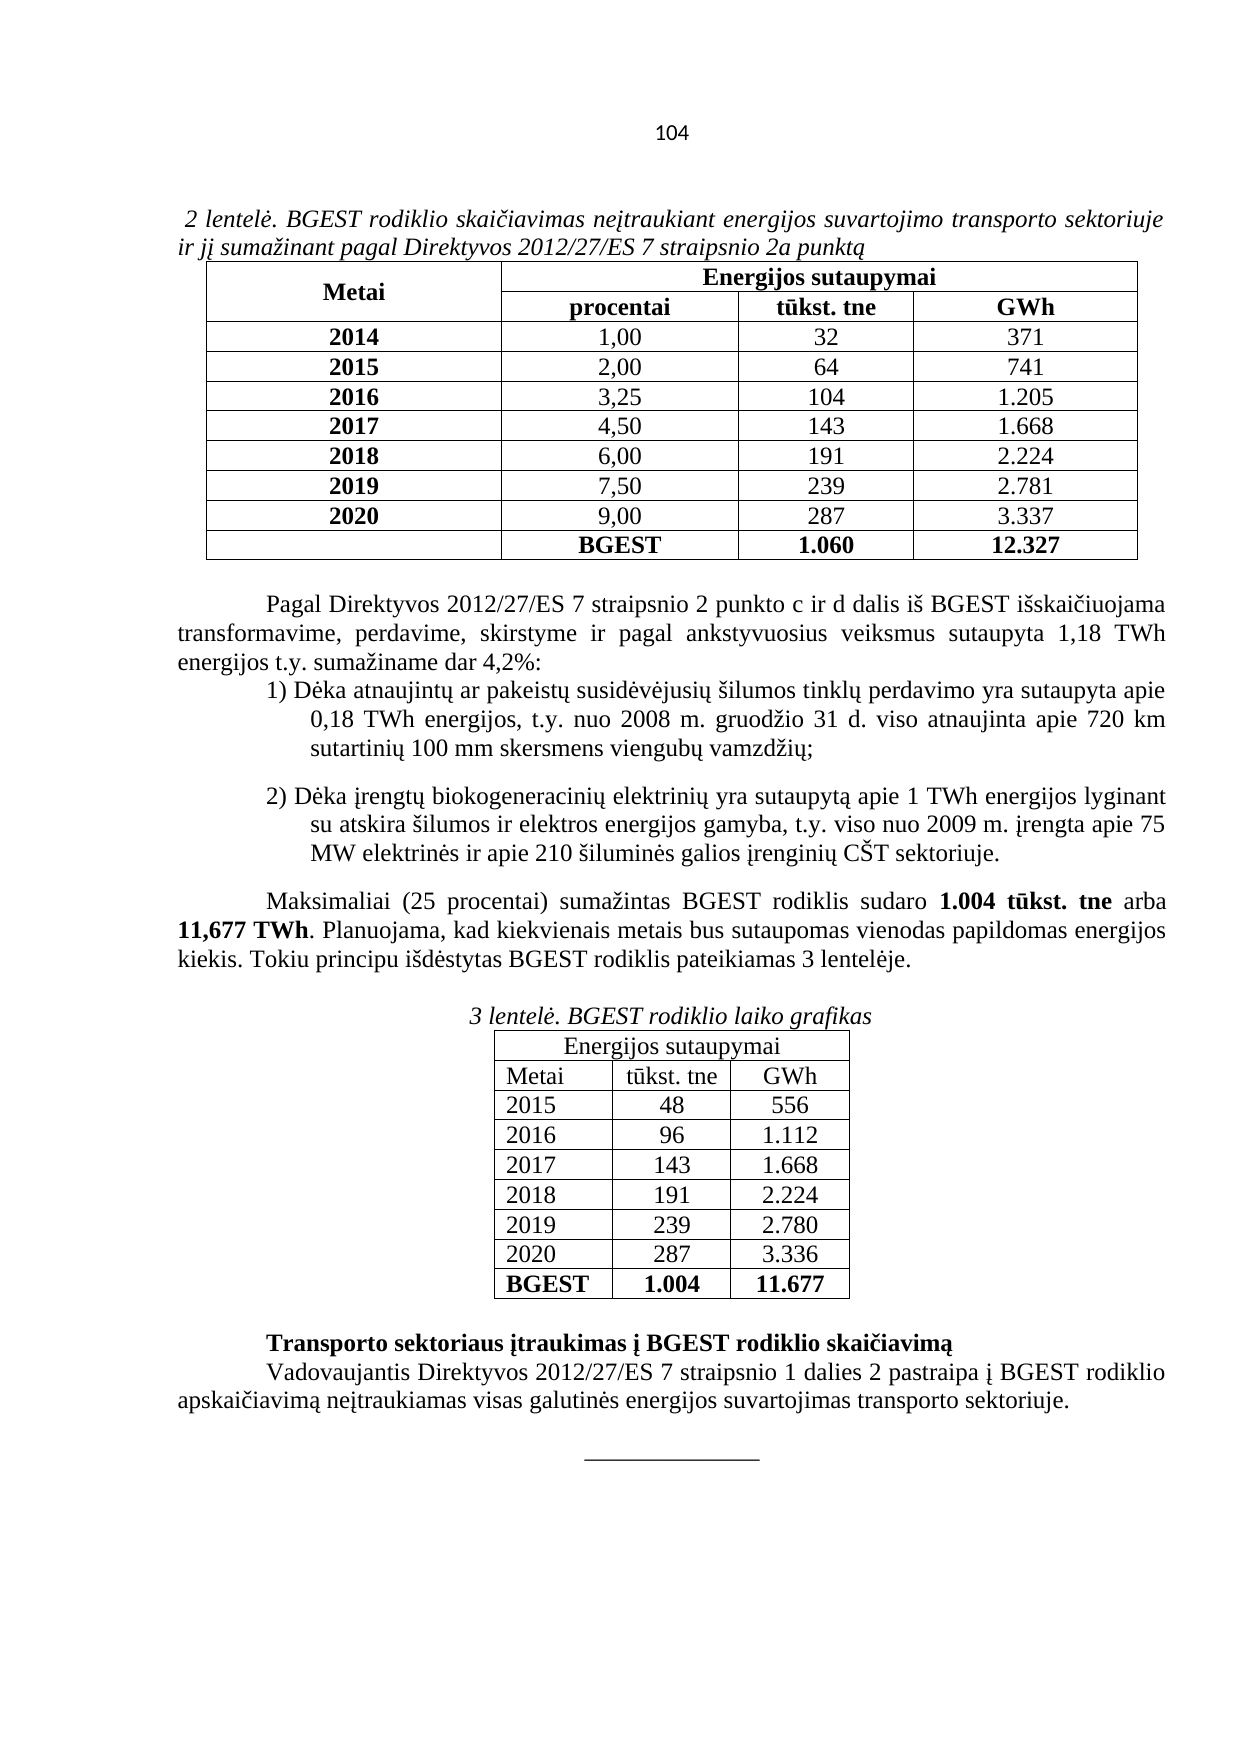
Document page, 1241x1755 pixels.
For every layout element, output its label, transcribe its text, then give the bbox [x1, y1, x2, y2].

table_cell 1.668 [914, 411, 1137, 440]
table_cell 287 [739, 501, 913, 529]
table_cell 2.781 [914, 471, 1137, 500]
table_cell 1.112 [731, 1120, 849, 1149]
table_cell 2015 [495, 1091, 612, 1119]
table_cell BGEST [495, 1269, 612, 1298]
table_cell 11.677 [731, 1269, 849, 1298]
table_cell 9,00 [502, 501, 738, 529]
table_cell 2019 [495, 1210, 612, 1238]
table_cell 64 [739, 352, 913, 381]
table_cell [207, 531, 501, 559]
table_cell 741 [914, 352, 1137, 381]
table_cell 239 [739, 471, 913, 500]
table_cell 2.224 [731, 1180, 849, 1209]
table_cell 4,50 [502, 411, 738, 440]
table_cell 1,00 [502, 322, 738, 351]
text Vadovaujantis Direktyvos 2012/27/ES 7 straipsnio 1 dalies 2 pastraipa į BGEST rodiklio apskaičiavimą neįtraukiamas visas galutinės energijos suvartojimas transporto sektoriuje. [177, 1357, 1166, 1414]
table_cell 12.327 [914, 531, 1137, 559]
table_cell 6,00 [502, 441, 738, 470]
table_header Energijos sutaupymai [495, 1031, 849, 1060]
table_cell 2018 [495, 1180, 612, 1209]
table_cell tūkst. tne [613, 1061, 730, 1089]
table_header Metai [207, 262, 501, 321]
table_cell 143 [613, 1150, 730, 1179]
table_cell 3.337 [914, 501, 1137, 529]
table_cell 1.004 [613, 1269, 730, 1298]
table_cell 1.205 [914, 382, 1137, 410]
table_cell 2.224 [914, 441, 1137, 470]
table_cell 3,25 [502, 382, 738, 410]
table_cell 2018 [207, 441, 501, 470]
table_cell 371 [914, 322, 1137, 351]
table_cell 191 [613, 1180, 730, 1209]
text ——————— [177, 1443, 1166, 1472]
table_cell 191 [739, 441, 913, 470]
text 2) Dėka įrengtų biokogeneracinių elektrinių yra sutaupytą apie 1 TWh energijos lyginant su atskira šilumos ir elektros energijos gamyba, t.y. viso nuo 2009 m. įrengta apie 75 MW elektrinės ir apie 210 šiluminės galios įrenginių CŠT sektoriuje. [266, 781, 1166, 867]
table_cell Metai [495, 1061, 612, 1089]
table_cell 2019 [207, 471, 501, 500]
table_cell 32 [739, 322, 913, 351]
table_cell 2016 [495, 1120, 612, 1149]
table_cell 2015 [207, 352, 501, 381]
text Maksimaliai (25 procentai) sumažintas BGEST rodiklis sudaro 1.004 tūkst. tne arba 11,677 TWh. Planuojama, kad kiekvienais metais bus sutaupomas vienodas papildomas energijos kiekis. Tokiu principu išdėstytas BGEST rodiklis pateikiamas 3 lentelėje. [177, 886, 1166, 972]
table_cell BGEST [502, 531, 738, 559]
table_cell 2,00 [502, 352, 738, 381]
table_cell 2017 [495, 1150, 612, 1179]
table_cell tūkst. tne [739, 292, 913, 321]
text Pagal Direktyvos 2012/27/ES 7 straipsnio 2 punkto c ir d dalis iš BGEST išskaičiuojama transformavime, perdavime, skirstyme ir pagal ankstyvuosius veiksmus sutaupyta 1,18 TWh energijos t.y. sumažiname dar 4,2%: [177, 589, 1166, 675]
table_cell 96 [613, 1120, 730, 1149]
table_cell 2.780 [731, 1210, 849, 1238]
text Transporto sektoriaus įtraukimas į BGEST rodiklio skaičiavimą [177, 1328, 1166, 1357]
table_cell 7,50 [502, 471, 738, 500]
table_cell GWh [914, 292, 1137, 321]
text 3 lentelė. BGEST rodiklio laiko grafikas [177, 1001, 1166, 1030]
table_cell GWh [731, 1061, 849, 1089]
table_cell procentai [502, 292, 738, 321]
table_cell 556 [731, 1091, 849, 1119]
table_header Energijos sutaupymai [502, 262, 1137, 291]
text 1) Dėka atnaujintų ar pakeistų susidėvėjusių šilumos tinklų perdavimo yra sutaupyta apie 0,18 TWh energijos, t.y. nuo 2008 m. gruodžio 31 d. viso atnaujinta apie 720 km sutartinių 100 mm skersmens viengubų vamzdžių; [266, 675, 1166, 762]
table_cell 143 [739, 411, 913, 440]
table_cell 2020 [207, 501, 501, 529]
table_cell 104 [739, 382, 913, 410]
table_cell 2020 [495, 1240, 612, 1268]
table_cell 3.336 [731, 1240, 849, 1268]
table_cell 2014 [207, 322, 501, 351]
table_cell 1.060 [739, 531, 913, 559]
table_cell 2016 [207, 382, 501, 410]
table_cell 1.668 [731, 1150, 849, 1179]
table_cell 2017 [207, 411, 501, 440]
table_cell 287 [613, 1240, 730, 1268]
table_cell 239 [613, 1210, 730, 1238]
table_cell 48 [613, 1091, 730, 1119]
text 2 lentelė. BGEST rodiklio skaičiavimas neįtraukiant energijos suvartojimo transporto sektoriuje ir jį sumažinant pagal Direktyvos 2012/27/ES 7 straipsnio 2a punktą [177, 204, 1166, 261]
